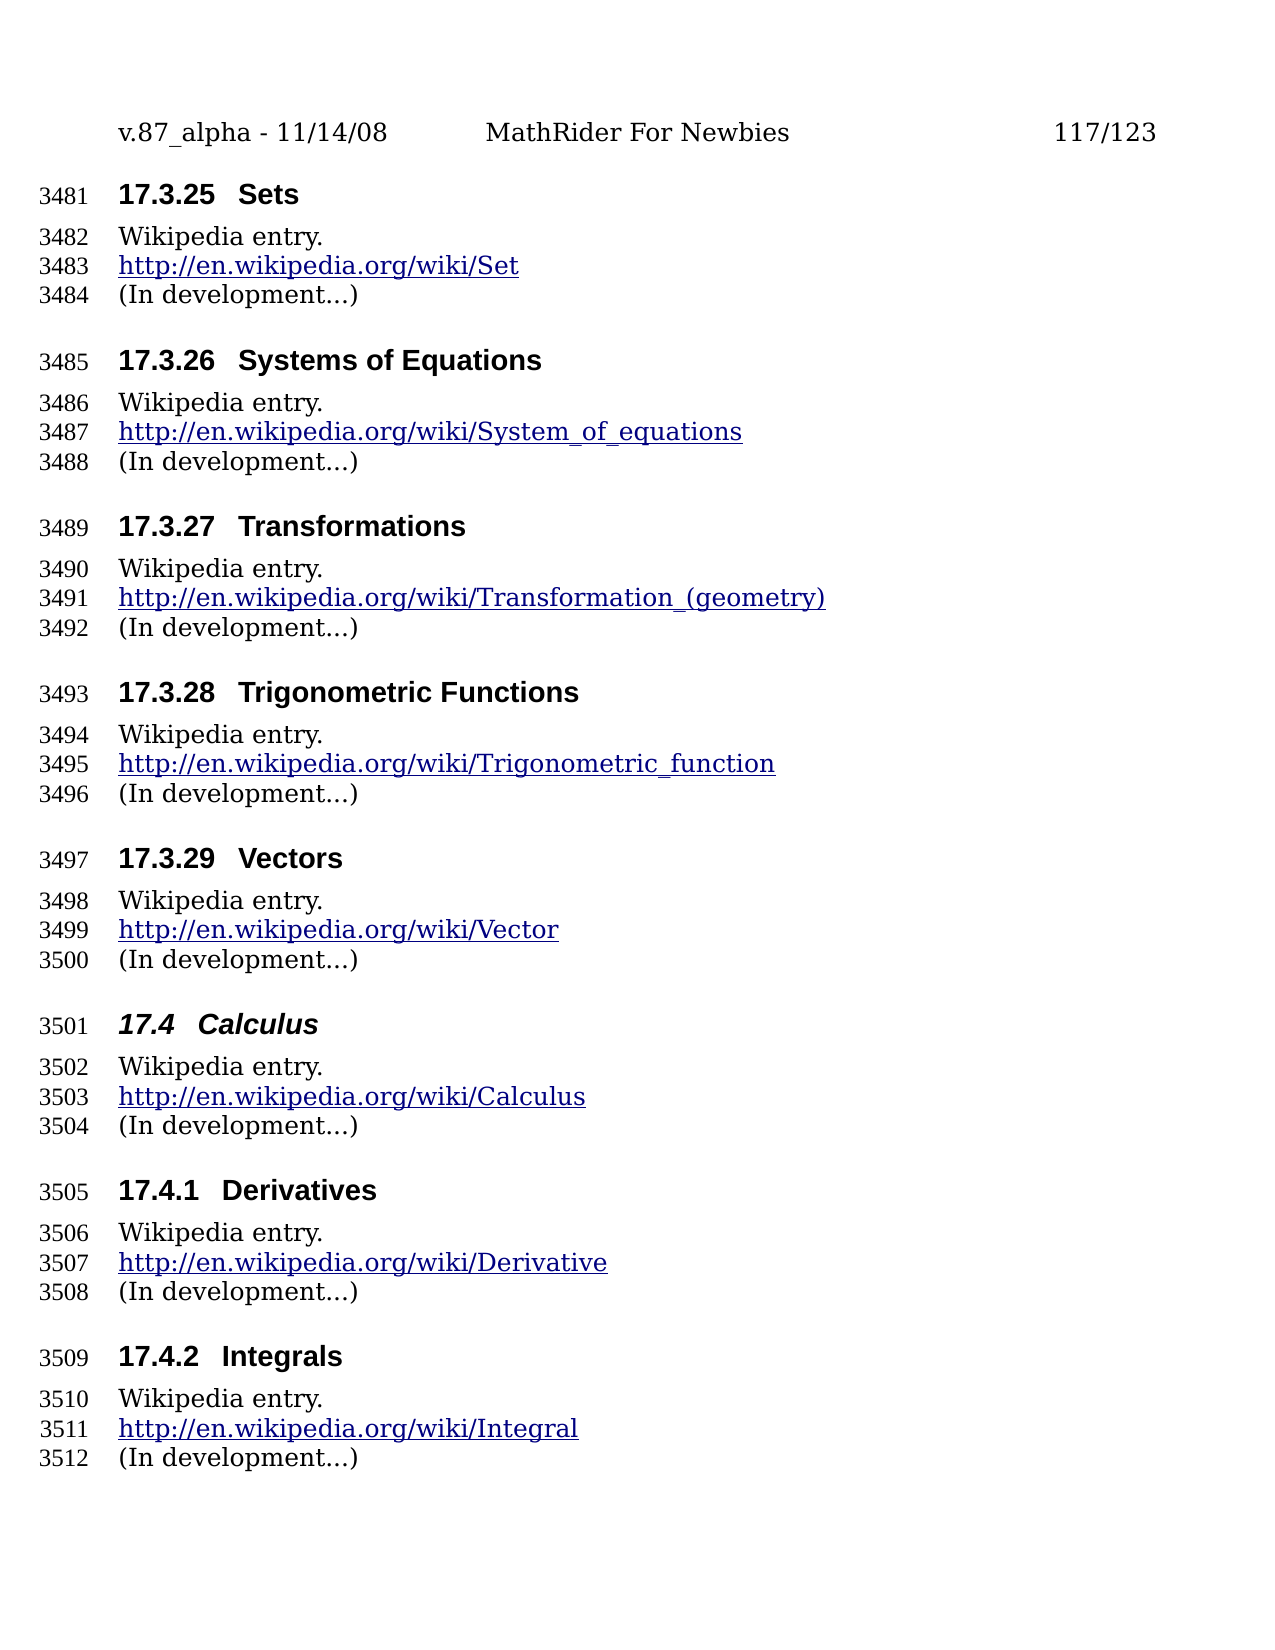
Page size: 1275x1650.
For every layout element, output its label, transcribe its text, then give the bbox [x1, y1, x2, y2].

text (In development...) [118, 447, 1157, 476]
subtitle Transformations [118, 509, 1157, 542]
text (In development...) [118, 613, 1157, 642]
text http://en.wikipedia.org/wiki/Transformation_(geometry) [118, 583, 1157, 613]
text Wikipedia entry. [118, 1052, 1157, 1082]
text http://en.wikipedia.org/wiki/Set [118, 251, 1157, 281]
subtitle Systems of Equations [118, 343, 1157, 376]
text Wikipedia entry. [118, 1218, 1157, 1248]
text http://en.wikipedia.org/wiki/System_of_equations [118, 417, 1157, 447]
text http://en.wikipedia.org/wiki/Vector [118, 916, 1157, 945]
subtitle Calculus [118, 1007, 1157, 1041]
subtitle Derivatives [118, 1173, 1157, 1207]
subtitle Integrals [118, 1339, 1157, 1373]
text http://en.wikipedia.org/wiki/Derivative [118, 1248, 1157, 1277]
subtitle Trigonometric Functions [118, 675, 1157, 708]
text (In development...) [118, 1111, 1157, 1140]
text Wikipedia entry. [118, 554, 1157, 583]
subtitle Sets [118, 177, 1157, 210]
text http://en.wikipedia.org/wiki/Calculus [118, 1082, 1157, 1111]
text Wikipedia entry. [118, 222, 1157, 251]
text Wikipedia entry. [118, 720, 1157, 749]
text Wikipedia entry. [118, 388, 1157, 417]
text (In development...) [118, 779, 1157, 808]
text Wikipedia entry. [118, 1384, 1157, 1414]
text http://en.wikipedia.org/wiki/Trigonometric_function [118, 749, 1157, 779]
text (In development...) [118, 945, 1157, 974]
text (In development...) [118, 1443, 1157, 1472]
text Wikipedia entry. [118, 886, 1157, 916]
text http://en.wikipedia.org/wiki/Integral [118, 1414, 1157, 1443]
subtitle Vectors [118, 841, 1157, 874]
text (In development...) [118, 1277, 1157, 1306]
text (In development...) [118, 281, 1157, 310]
